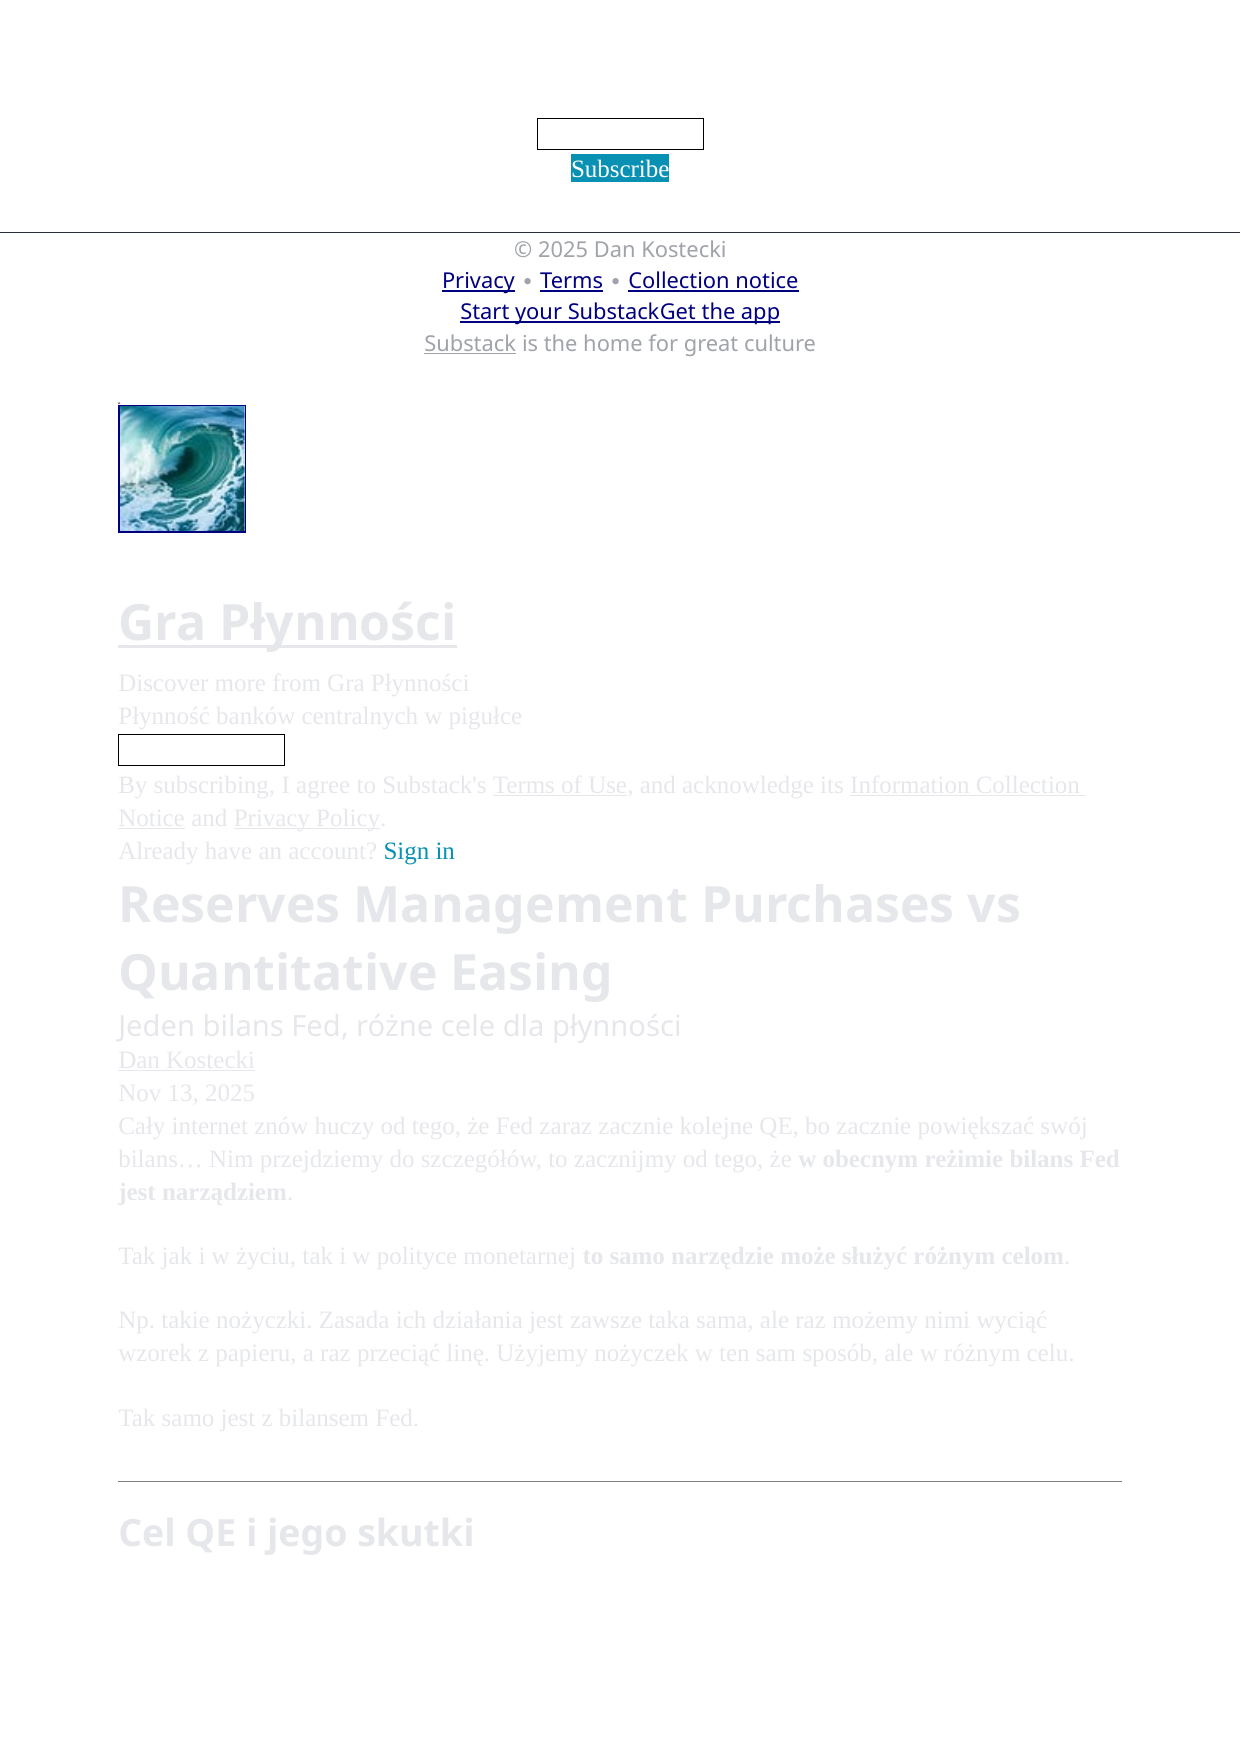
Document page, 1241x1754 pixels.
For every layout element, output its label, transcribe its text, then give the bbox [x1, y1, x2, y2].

subtitle Jeden bilans Fed, różne cele dla płynności [118, 1005, 1122, 1045]
text Nov 13, 2025 [118, 1078, 1122, 1106]
text Płynność banków centralnych w pigułce [118, 701, 1122, 730]
picture [120, 406, 245, 531]
text © 2025 Dan Kostecki [0, 233, 1240, 264]
text By subscribing, I agree to Substack's Terms of Use, and acknowledge its Information Collection Notice and Privacy Policy. [118, 770, 1122, 831]
text Privacy ∙ Terms ∙ Collection notice [0, 264, 1240, 295]
subtitle Cel QE i jego skutki [118, 1507, 1122, 1558]
text Start your SubstackGet the app [0, 295, 1240, 326]
text Substack is the home for great culture [0, 326, 1240, 357]
text Tak samo jest z bilansem Fed. [118, 1403, 1122, 1431]
text Np. takie nożyczki. Zasada ich działania jest zawsze taka sama, ale raz możemy nimi wyciąć wzorek z papieru, a raz przeciąć linę. Użyjemy nożyczek w ten sam sposób, ale w różnym celu. [118, 1305, 1122, 1367]
text Discover more from Gra Płynności [118, 668, 1122, 697]
subtitle Gra Płynności [118, 587, 1122, 656]
text Cały internet znów huczy od tego, że Fed zaraz zacznie kolejne QE, bo zacznie powiększać swój bilans… Nim przejdziemy do szczegółów, to zacznijmy od tego, że w obecnym reżimie bilans Fed jest narządziem. [118, 1111, 1122, 1206]
text Tak jak i w życiu, tak i w polityce monetarnej to samo narzędzie może służyć różnym celom. [118, 1241, 1122, 1270]
subtitle Reserves Management Purchases vs Quantitative Easing [118, 869, 1122, 1005]
text Dan Kostecki [118, 1045, 1122, 1073]
text Already have an account? Sign in [118, 836, 1122, 864]
text Subscribe [118, 154, 1122, 182]
